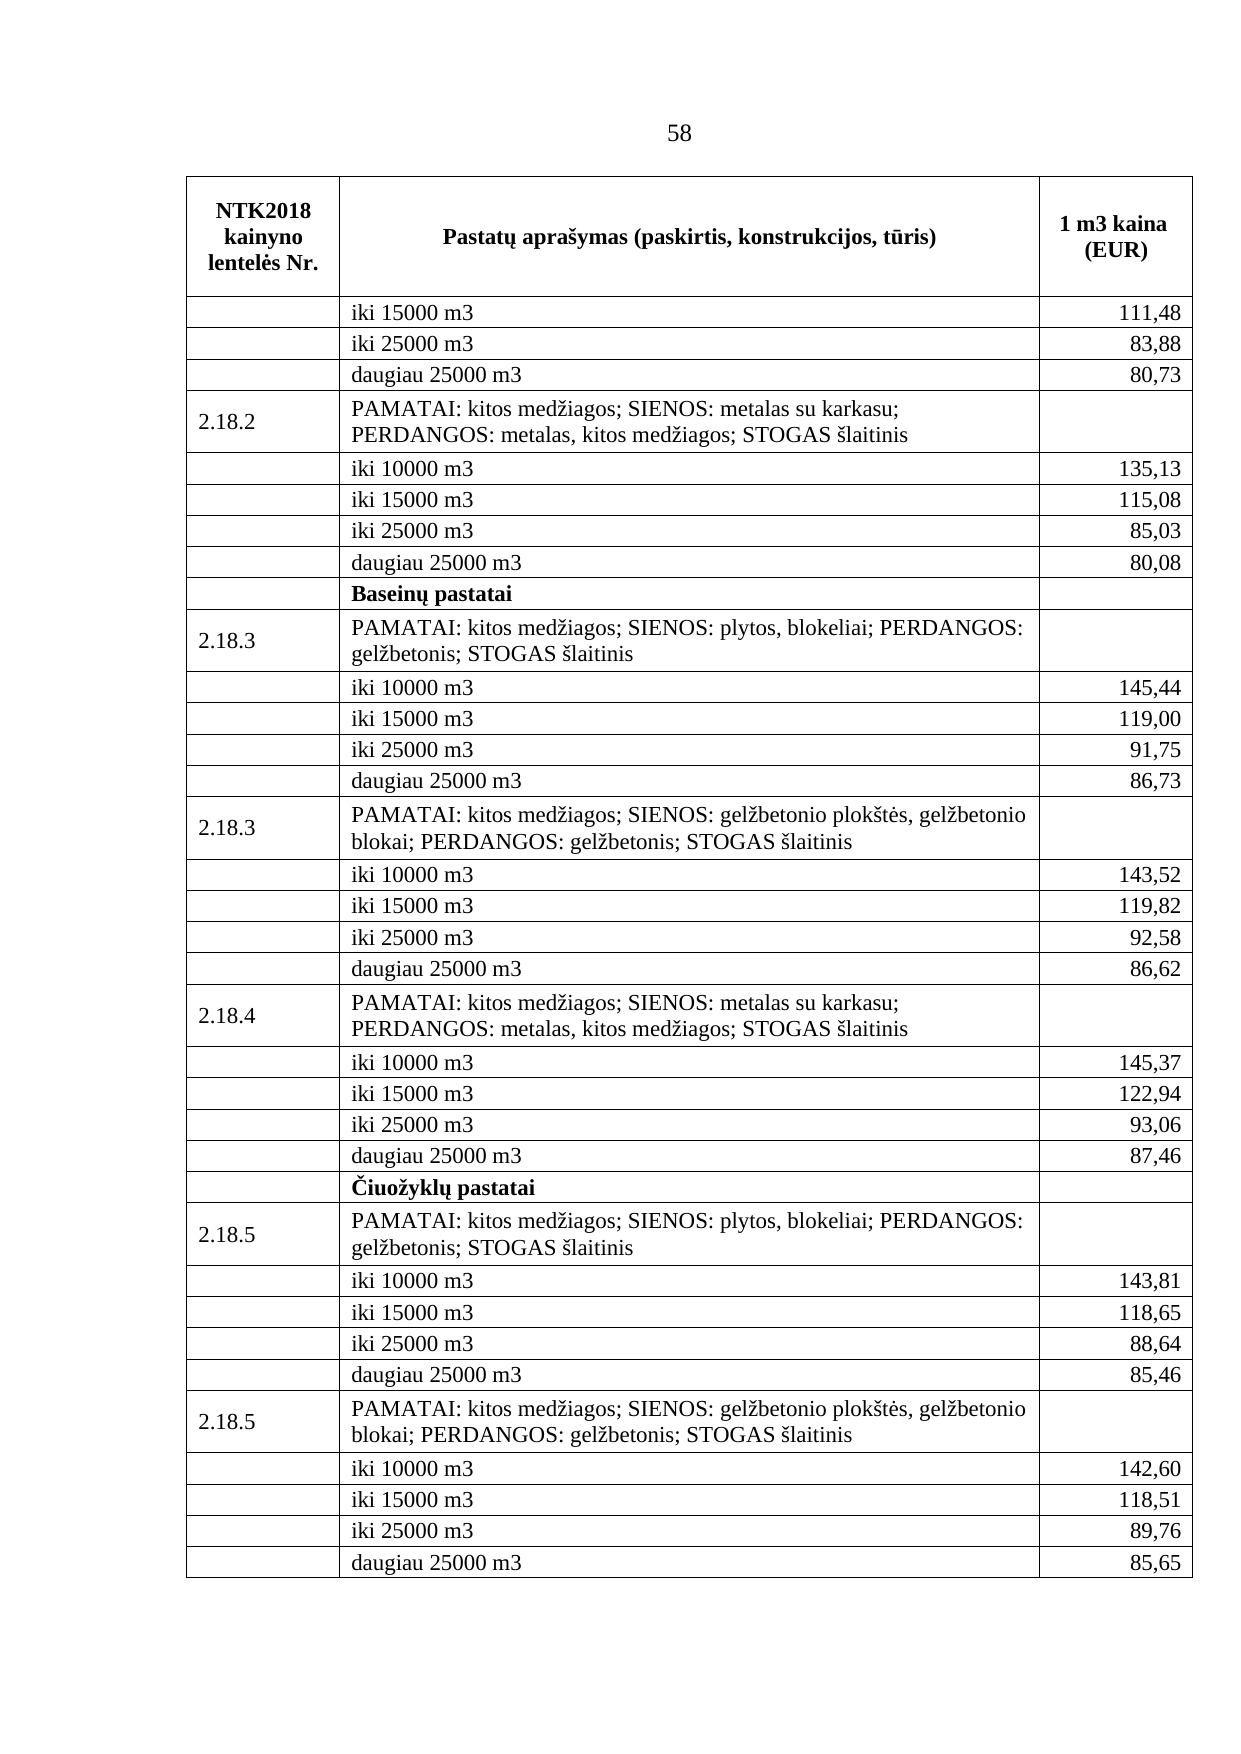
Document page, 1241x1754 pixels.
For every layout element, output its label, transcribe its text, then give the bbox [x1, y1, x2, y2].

table_cell 85,65 [1040, 1547, 1192, 1577]
table_cell 86,62 [1040, 953, 1192, 983]
table_cell 145,37 [1040, 1047, 1192, 1077]
table_cell [187, 1547, 339, 1577]
table_cell iki 15000 m3 [340, 703, 1039, 733]
table_cell [187, 1110, 339, 1140]
table_cell 91,75 [1040, 735, 1192, 765]
table_cell [187, 360, 339, 390]
table_cell iki 10000 m3 [340, 1453, 1039, 1483]
table_cell PAMATAI: kitos medžiagos; SIENOS: gelžbetonio plokštės, gelžbetonio blokai; PERDANGOS: gelžbetonis; STOGAS šlaitinis [340, 1391, 1039, 1452]
table_cell 122,94 [1040, 1078, 1192, 1108]
table_cell 143,81 [1040, 1266, 1192, 1296]
table_cell 135,13 [1040, 453, 1192, 483]
table_cell 85,46 [1040, 1360, 1192, 1390]
table_cell [187, 891, 339, 921]
table_cell daugiau 25000 m3 [340, 953, 1039, 983]
table_cell 2.18.3 [187, 610, 339, 671]
table_cell [187, 453, 339, 483]
table_cell [187, 297, 339, 327]
table_cell [187, 672, 339, 702]
table_cell 118,65 [1040, 1297, 1192, 1327]
table_cell daugiau 25000 m3 [340, 1547, 1039, 1577]
table_cell [187, 1297, 339, 1327]
table_cell daugiau 25000 m3 [340, 1360, 1039, 1390]
table_cell [187, 766, 339, 796]
table_header 1 m3 kaina (EUR) [1040, 177, 1192, 296]
table_cell daugiau 25000 m3 [340, 766, 1039, 796]
table_cell iki 25000 m3 [340, 1516, 1039, 1546]
table_cell 80,73 [1040, 360, 1192, 390]
table_cell [187, 1485, 339, 1515]
table_cell iki 25000 m3 [340, 1328, 1039, 1358]
table_cell iki 10000 m3 [340, 1266, 1039, 1296]
table_cell 86,73 [1040, 766, 1192, 796]
table_cell 111,48 [1040, 297, 1192, 327]
table_cell PAMATAI: kitos medžiagos; SIENOS: metalas su karkasu; PERDANGOS: metalas, kitos medžiagos; STOGAS šlaitinis [340, 391, 1039, 452]
table_cell 145,44 [1040, 672, 1192, 702]
table_cell iki 25000 m3 [340, 922, 1039, 952]
table_cell [187, 953, 339, 983]
table_cell [1040, 985, 1192, 1046]
table_cell [187, 1141, 339, 1171]
table_cell [1040, 1391, 1192, 1452]
table_cell 83,88 [1040, 328, 1192, 358]
table_cell 92,58 [1040, 922, 1192, 952]
table_cell iki 25000 m3 [340, 735, 1039, 765]
table_cell iki 25000 m3 [340, 328, 1039, 358]
table_cell PAMATAI: kitos medžiagos; SIENOS: metalas su karkasu; PERDANGOS: metalas, kitos medžiagos; STOGAS šlaitinis [340, 985, 1039, 1046]
table_cell [1040, 578, 1192, 608]
table_cell iki 15000 m3 [340, 891, 1039, 921]
table_cell 142,60 [1040, 1453, 1192, 1483]
table_cell 143,52 [1040, 860, 1192, 890]
table_cell iki 25000 m3 [340, 1110, 1039, 1140]
table_cell [187, 1360, 339, 1390]
table_cell [187, 1328, 339, 1358]
table_cell iki 10000 m3 [340, 672, 1039, 702]
table_cell PAMATAI: kitos medžiagos; SIENOS: plytos, blokeliai; PERDANGOS: gelžbetonis; STOGAS šlaitinis [340, 610, 1039, 671]
table_cell iki 25000 m3 [340, 516, 1039, 546]
table_cell [187, 1047, 339, 1077]
table_cell [187, 922, 339, 952]
table_cell [1040, 1172, 1192, 1202]
table_cell [187, 328, 339, 358]
table_cell [1040, 610, 1192, 671]
table_cell [1040, 1203, 1192, 1265]
table_cell 87,46 [1040, 1141, 1192, 1171]
table_cell [187, 1078, 339, 1108]
table_cell iki 10000 m3 [340, 860, 1039, 890]
table_cell [187, 516, 339, 546]
table_cell [187, 1266, 339, 1296]
table_header Pastatų aprašymas (paskirtis, konstrukcijos, tūris) [340, 177, 1039, 296]
table_cell iki 15000 m3 [340, 1078, 1039, 1108]
table_cell [187, 1172, 339, 1202]
table_cell 2.18.5 [187, 1391, 339, 1452]
table_cell [187, 1516, 339, 1546]
table_cell 2.18.5 [187, 1203, 339, 1265]
table_cell [187, 1453, 339, 1483]
table_cell 88,64 [1040, 1328, 1192, 1358]
table_cell iki 15000 m3 [340, 1297, 1039, 1327]
table_cell [1040, 391, 1192, 452]
table_cell 93,06 [1040, 1110, 1192, 1140]
table_cell iki 10000 m3 [340, 1047, 1039, 1077]
table_cell 80,08 [1040, 547, 1192, 577]
table_cell [187, 860, 339, 890]
table_cell daugiau 25000 m3 [340, 360, 1039, 390]
table_cell [187, 578, 339, 608]
table_cell daugiau 25000 m3 [340, 1141, 1039, 1171]
table_cell [187, 547, 339, 577]
table_cell Čiuožyklų pastatai [340, 1172, 1039, 1202]
table_cell 2.18.4 [187, 985, 339, 1046]
table_cell 2.18.2 [187, 391, 339, 452]
table_cell iki 15000 m3 [340, 1485, 1039, 1515]
table_cell [187, 735, 339, 765]
table_cell 85,03 [1040, 516, 1192, 546]
table_cell 119,82 [1040, 891, 1192, 921]
table_cell 2.18.3 [187, 797, 339, 858]
table_cell [187, 485, 339, 515]
table_cell [1040, 797, 1192, 858]
table_cell PAMATAI: kitos medžiagos; SIENOS: gelžbetonio plokštės, gelžbetonio blokai; PERDANGOS: gelžbetonis; STOGAS šlaitinis [340, 797, 1039, 858]
table_cell 89,76 [1040, 1516, 1192, 1546]
table_cell 118,51 [1040, 1485, 1192, 1515]
table_cell [187, 703, 339, 733]
table_cell daugiau 25000 m3 [340, 547, 1039, 577]
table_cell iki 10000 m3 [340, 453, 1039, 483]
table_cell Baseinų pastatai [340, 578, 1039, 608]
table_cell 115,08 [1040, 485, 1192, 515]
table_header NTK2018 kainyno lentelės Nr. [187, 177, 339, 296]
table_cell 119,00 [1040, 703, 1192, 733]
table_cell PAMATAI: kitos medžiagos; SIENOS: plytos, blokeliai; PERDANGOS: gelžbetonis; STOGAS šlaitinis [340, 1203, 1039, 1265]
table_cell iki 15000 m3 [340, 297, 1039, 327]
table_cell iki 15000 m3 [340, 485, 1039, 515]
